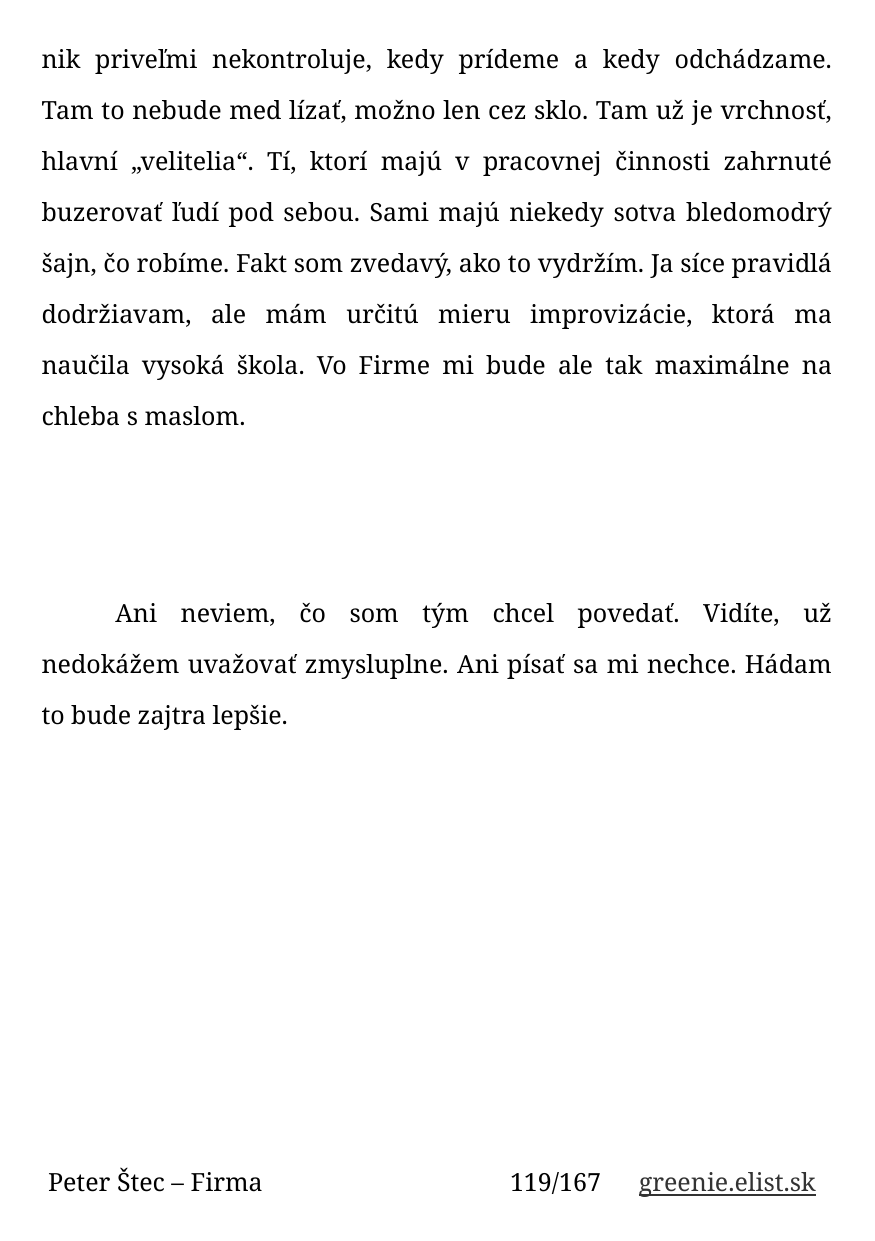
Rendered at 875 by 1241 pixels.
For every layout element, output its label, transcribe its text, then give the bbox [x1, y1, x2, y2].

text Ani neviem, čo som tým chcel povedať. Vidíte, už nedokážem uvažovať zmysluplne. Ani písať sa mi nechce. Hádam to bude zajtra lepšie. [41, 596, 833, 732]
text nik priveľmi nekontroluje, kedy prídeme a kedy odchádzame. Tam to nebude med lízať, možno len cez sklo. Tam už je vrchnosť, hlavní „velitelia“. Tí, ktorí majú v pracovnej činnosti zahrnuté buzerovať ľudí pod sebou. Sami majú niekedy sotva bledomodrý šajn, čo robíme. Fakt som zvedavý, ako to vydržím. Ja síce pravidlá dodržiavam, ale mám určitú mieru improvizácie, ktorá ma naučila vysoká škola. Vo Firme mi bude ale tak maximálne na chleba s maslom. [41, 41, 833, 433]
